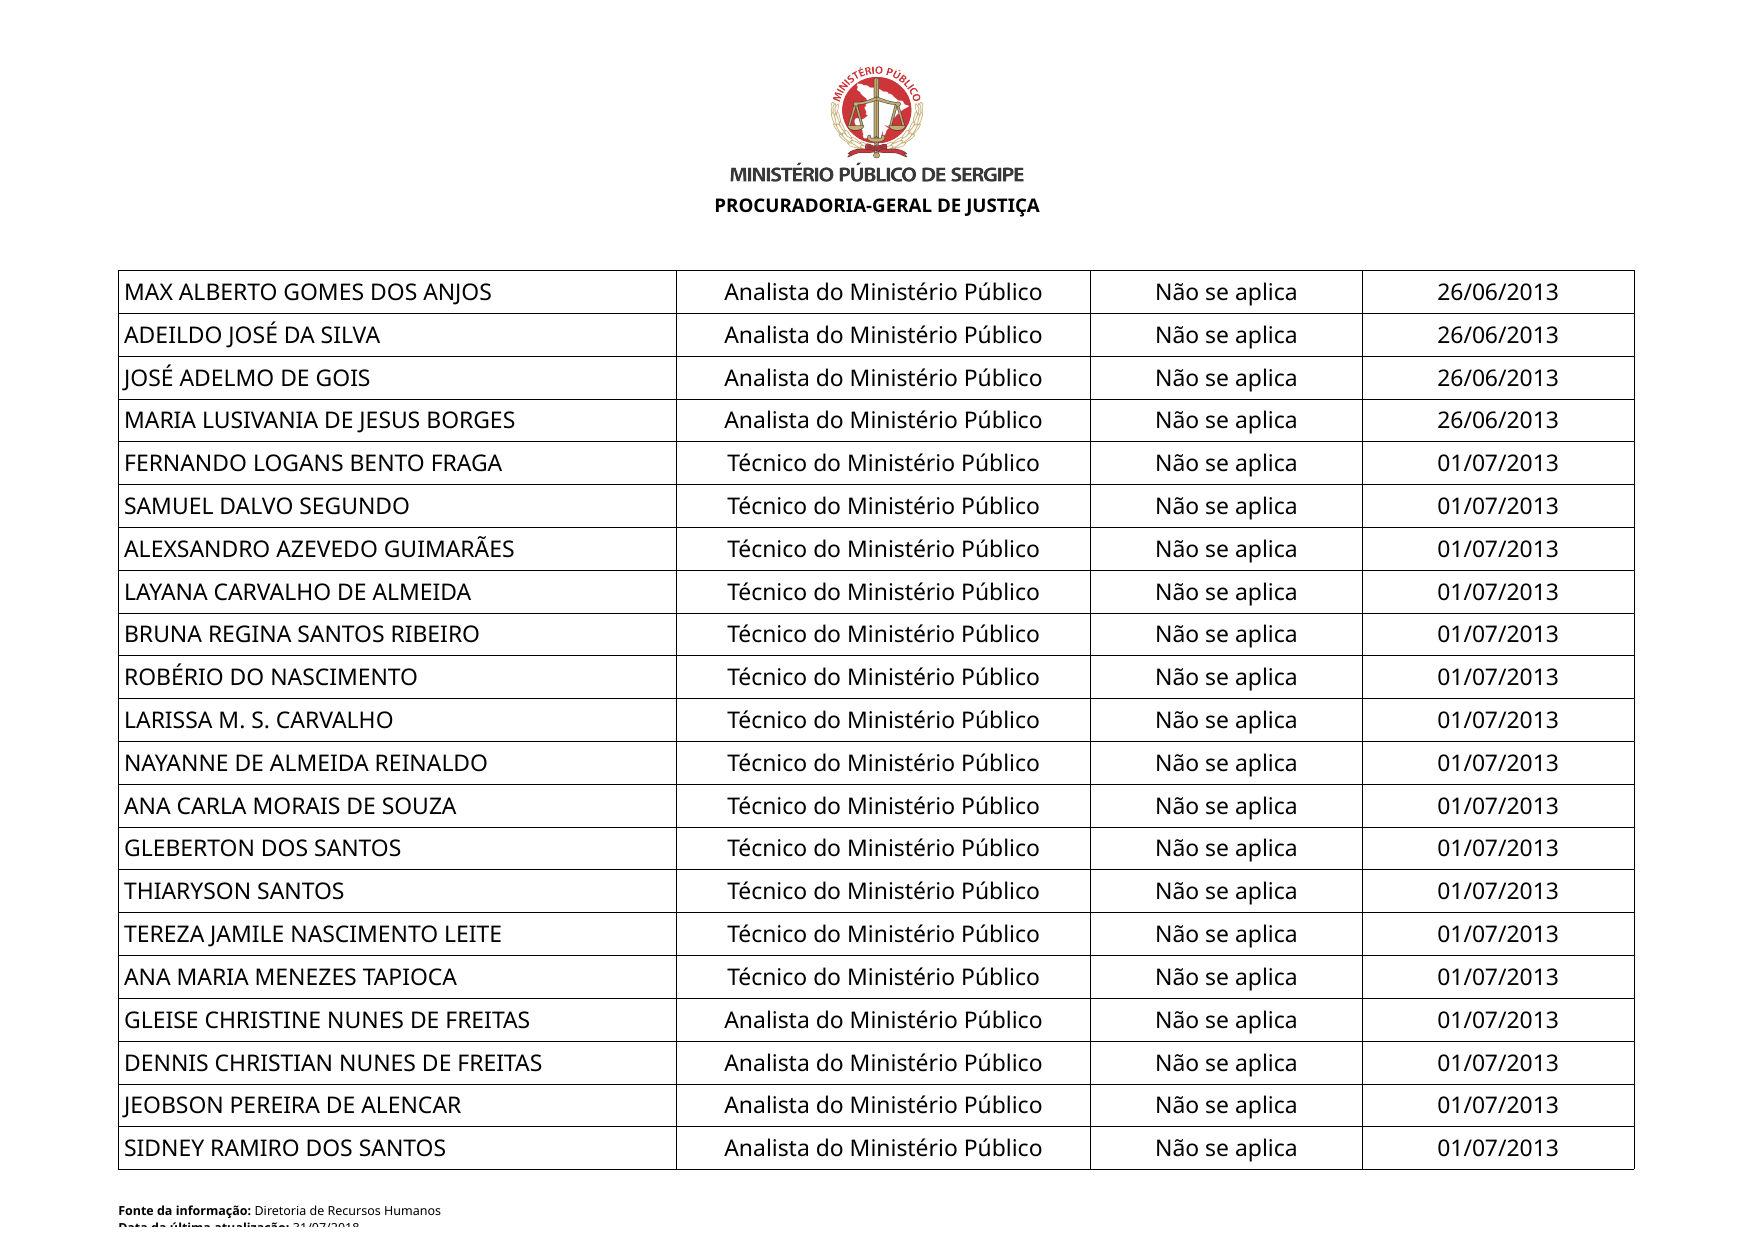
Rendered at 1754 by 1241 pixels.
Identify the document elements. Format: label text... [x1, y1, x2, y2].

table_cell FERNANDO LOGANS BENTO FRAGA [119, 442, 676, 484]
table_cell NAYANNE DE ALMEIDA REINALDO [119, 742, 676, 784]
table_cell Não se aplica [1091, 742, 1362, 784]
table_cell 01/07/2013 [1363, 614, 1634, 655]
table_cell Técnico do Ministério Público [677, 913, 1090, 955]
table_cell ANA CARLA MORAIS DE SOUZA [119, 785, 676, 827]
table_cell Não se aplica [1091, 913, 1362, 955]
table_cell 01/07/2013 [1363, 528, 1634, 570]
table_cell Analista do Ministério Público [677, 1127, 1090, 1169]
table_cell Técnico do Ministério Público [677, 785, 1090, 827]
table_cell Técnico do Ministério Público [677, 571, 1090, 612]
table_cell Não se aplica [1091, 614, 1362, 655]
table_cell 01/07/2013 [1363, 1042, 1634, 1083]
table_cell Técnico do Ministério Público [677, 956, 1090, 998]
table_cell 01/07/2013 [1363, 913, 1634, 955]
table_cell 01/07/2013 [1363, 742, 1634, 784]
table_cell Não se aplica [1091, 357, 1362, 398]
table_cell Não se aplica [1091, 1042, 1362, 1083]
table_cell LARISSA M. S. CARVALHO [119, 699, 676, 741]
table_cell THIARYSON SANTOS [119, 870, 676, 912]
table_cell 26/06/2013 [1363, 271, 1634, 313]
table_cell 01/07/2013 [1363, 442, 1634, 484]
table_cell Analista do Ministério Público [677, 1042, 1090, 1083]
table_cell Não se aplica [1091, 314, 1362, 356]
table_cell Não se aplica [1091, 699, 1362, 741]
table_cell Técnico do Ministério Público [677, 870, 1090, 912]
table_cell MAX ALBERTO GOMES DOS ANJOS [119, 271, 676, 313]
table_cell Técnico do Ministério Público [677, 828, 1090, 869]
table_cell 01/07/2013 [1363, 785, 1634, 827]
table_cell Analista do Ministério Público [677, 999, 1090, 1041]
table_cell Não se aplica [1091, 442, 1362, 484]
table_cell Analista do Ministério Público [677, 1085, 1090, 1126]
table_cell Não se aplica [1091, 656, 1362, 698]
table_cell Analista do Ministério Público [677, 357, 1090, 398]
table_cell Não se aplica [1091, 1085, 1362, 1126]
table_cell GLEISE CHRISTINE NUNES DE FREITAS [119, 999, 676, 1041]
table_cell Técnico do Ministério Público [677, 442, 1090, 484]
table_cell JOSÉ ADELMO DE GOIS [119, 357, 676, 398]
table_cell Técnico do Ministério Público [677, 656, 1090, 698]
table_cell BRUNA REGINA SANTOS RIBEIRO [119, 614, 676, 655]
table_cell 26/06/2013 [1363, 357, 1634, 398]
table_cell 01/07/2013 [1363, 656, 1634, 698]
table_cell 01/07/2013 [1363, 956, 1634, 998]
table_cell Técnico do Ministério Público [677, 485, 1090, 527]
table_cell DENNIS CHRISTIAN NUNES DE FREITAS [119, 1042, 676, 1083]
table_cell 01/07/2013 [1363, 571, 1634, 612]
table_cell 26/06/2013 [1363, 314, 1634, 356]
table_cell SAMUEL DALVO SEGUNDO [119, 485, 676, 527]
table_cell Analista do Ministério Público [677, 314, 1090, 356]
table_cell Não se aplica [1091, 828, 1362, 869]
table_cell Não se aplica [1091, 956, 1362, 998]
table_cell 01/07/2013 [1363, 828, 1634, 869]
table_cell Não se aplica [1091, 870, 1362, 912]
table_cell Não se aplica [1091, 528, 1362, 570]
table_cell Técnico do Ministério Público [677, 614, 1090, 655]
table_cell Analista do Ministério Público [677, 400, 1090, 441]
picture [730, 66, 1024, 185]
table_cell Não se aplica [1091, 271, 1362, 313]
table_cell ALEXSANDRO AZEVEDO GUIMARÃES [119, 528, 676, 570]
table_cell 01/07/2013 [1363, 485, 1634, 527]
table_cell Analista do Ministério Público [677, 271, 1090, 313]
table_cell ADEILDO JOSÉ DA SILVA [119, 314, 676, 356]
table_cell JEOBSON PEREIRA DE ALENCAR [119, 1085, 676, 1126]
table_cell ROBÉRIO DO NASCIMENTO [119, 656, 676, 698]
table_cell Técnico do Ministério Público [677, 528, 1090, 570]
table_cell MARIA LUSIVANIA DE JESUS BORGES [119, 400, 676, 441]
table_cell TEREZA JAMILE NASCIMENTO LEITE [119, 913, 676, 955]
table_cell LAYANA CARVALHO DE ALMEIDA [119, 571, 676, 612]
table_cell Não se aplica [1091, 571, 1362, 612]
table_cell Técnico do Ministério Público [677, 742, 1090, 784]
table_cell SIDNEY RAMIRO DOS SANTOS [119, 1127, 676, 1169]
table_cell Não se aplica [1091, 400, 1362, 441]
table_cell 26/06/2013 [1363, 400, 1634, 441]
table_cell 01/07/2013 [1363, 870, 1634, 912]
table_cell 01/07/2013 [1363, 1127, 1634, 1169]
table_cell 01/07/2013 [1363, 1085, 1634, 1126]
table_cell ANA MARIA MENEZES TAPIOCA [119, 956, 676, 998]
table_cell Não se aplica [1091, 485, 1362, 527]
table_cell Não se aplica [1091, 785, 1362, 827]
table_cell GLEBERTON DOS SANTOS [119, 828, 676, 869]
table_cell Não se aplica [1091, 999, 1362, 1041]
table_cell 01/07/2013 [1363, 699, 1634, 741]
table_cell 01/07/2013 [1363, 999, 1634, 1041]
table_cell Técnico do Ministério Público [677, 699, 1090, 741]
table_cell Não se aplica [1091, 1127, 1362, 1169]
